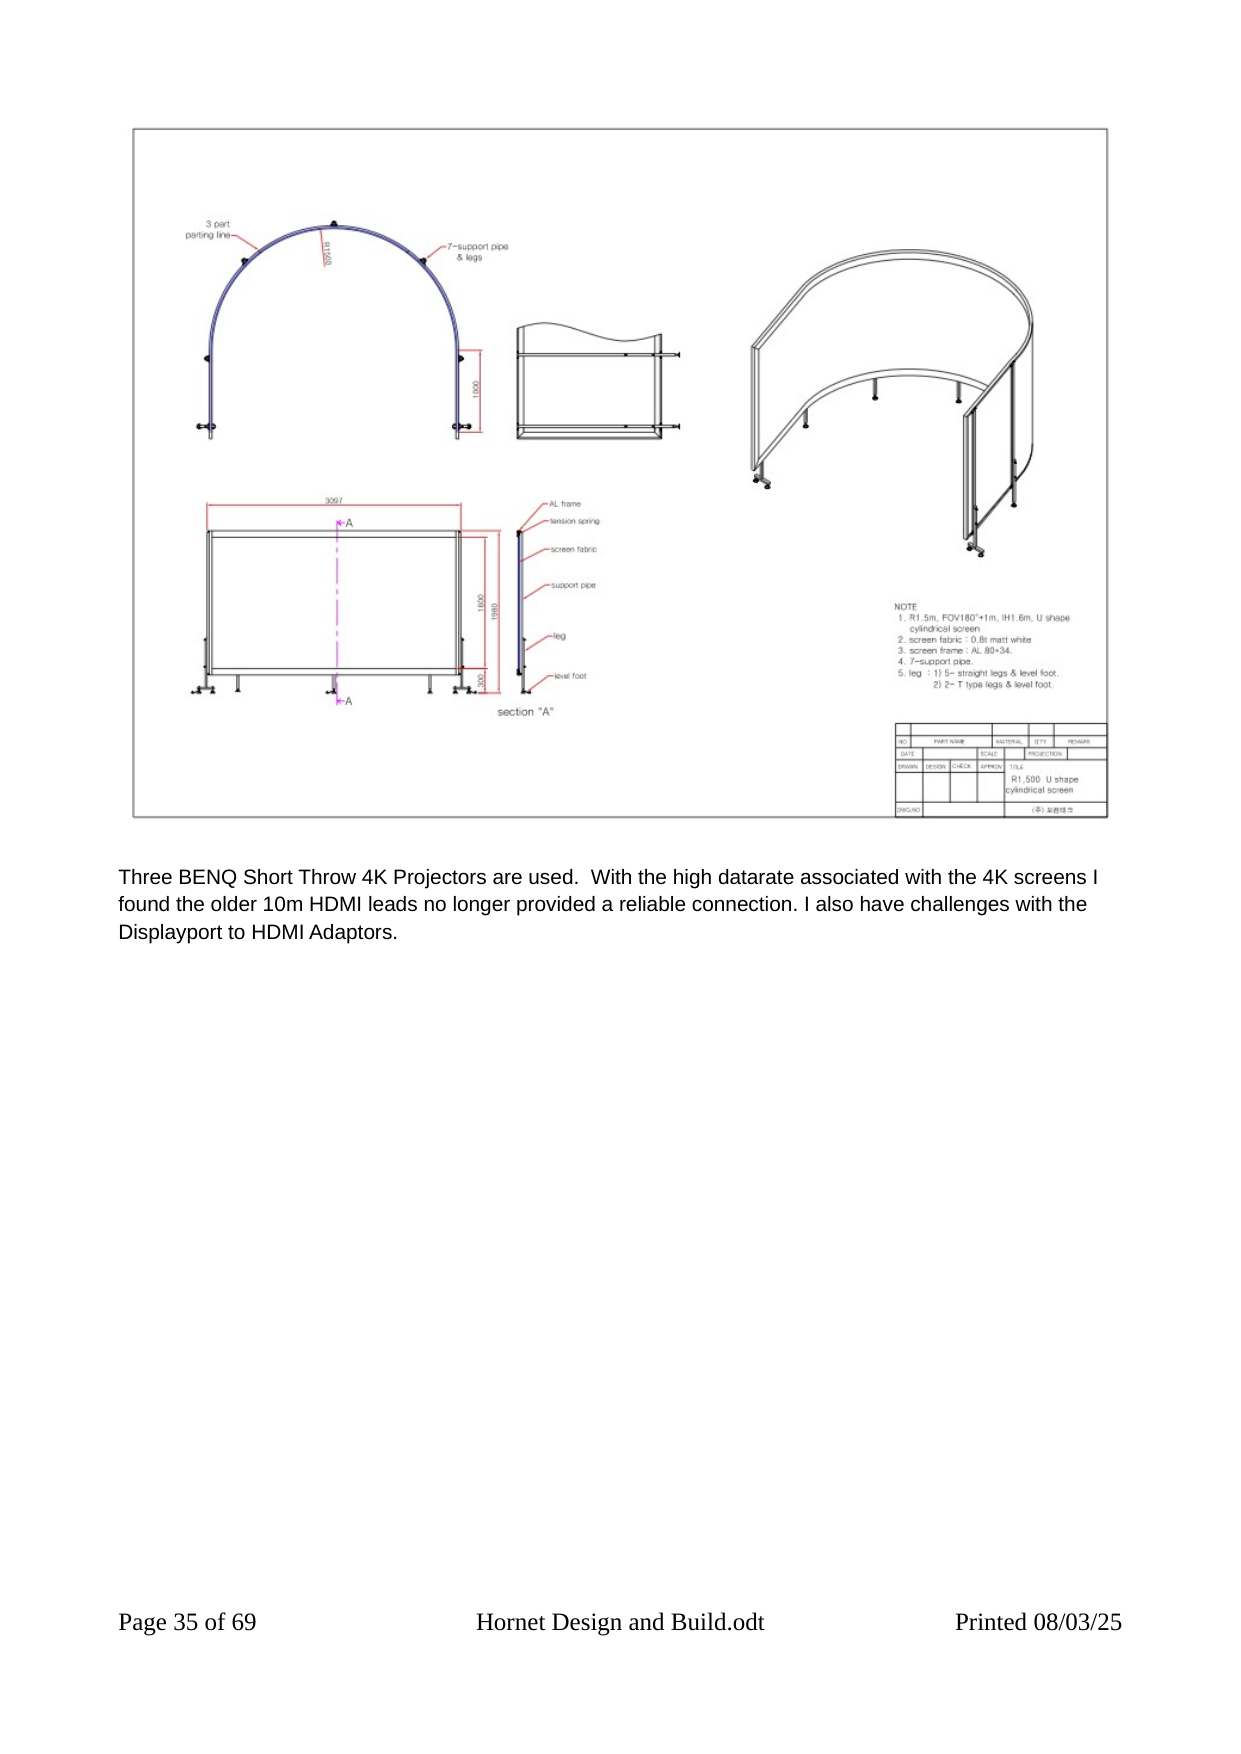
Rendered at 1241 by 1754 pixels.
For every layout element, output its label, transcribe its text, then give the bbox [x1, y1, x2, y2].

text Three BENQ Short Throw 4K Projectors are used. With the high datarate associated with the 4K screens I found the older 10m HDMI leads no longer provided a reliable connection. I also have challenges with the Displayport to HDMI Adaptors. [118, 865, 1122, 944]
picture [118, 118, 1123, 828]
